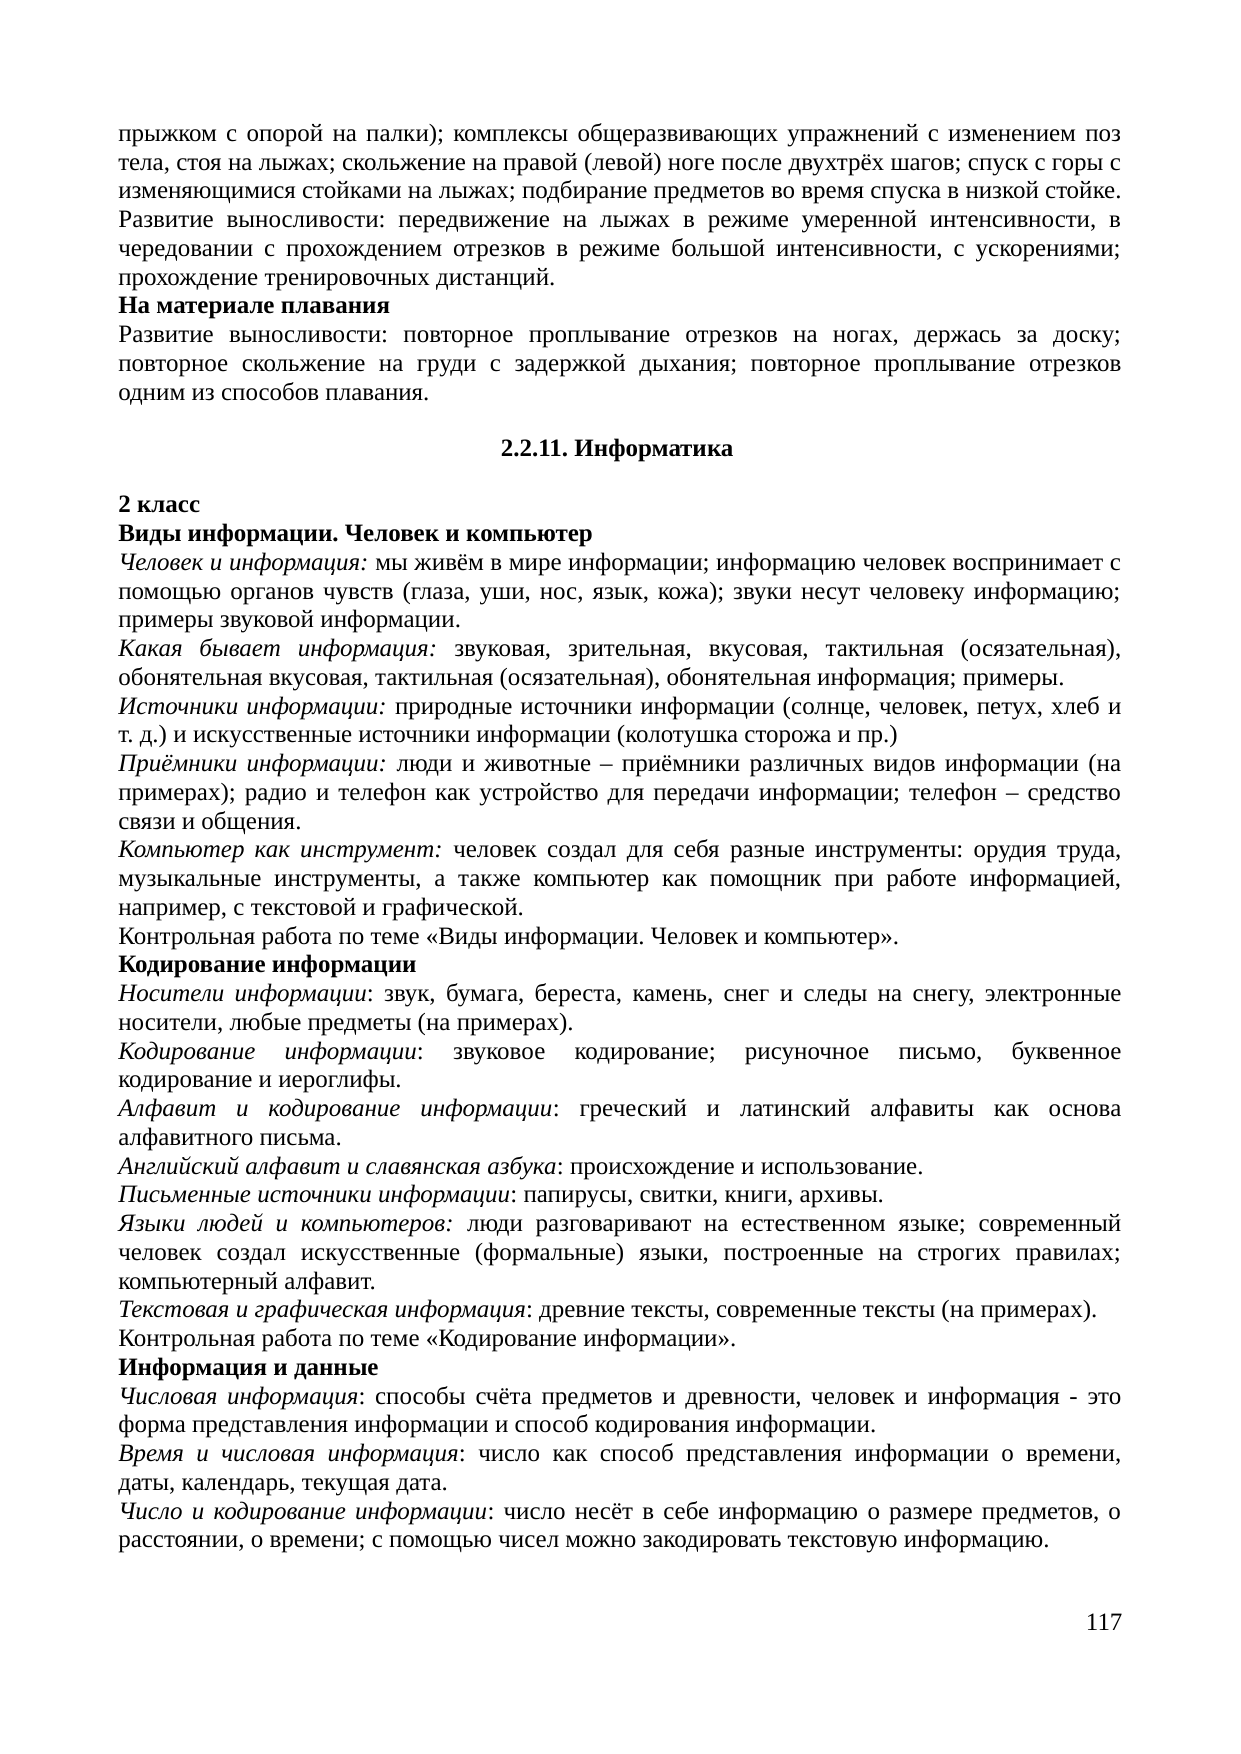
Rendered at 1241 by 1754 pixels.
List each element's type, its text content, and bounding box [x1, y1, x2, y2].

text Носители информации: звук, бумага, береста, камень, снег и следы на снегу, электронные носители, любые предметы (на примерах). [118, 978, 1122, 1036]
text Информация и данные [118, 1352, 1122, 1381]
text Кодирование информации: звуковое кодирование; рисуночное письмо, буквенное кодирование и иероглифы. [118, 1036, 1122, 1093]
text прыжком с опорой на палки); комплексы общеразвивающих упражнений с изменением поз тела, стоя на лыжах; скольжение на правой (левой) ноге после двухтрёх шагов; спуск с горы с изменяющимися стойками на лыжах; подбирание предметов во время спуска в низкой стойке. [118, 118, 1122, 204]
text 2 класс [118, 489, 1122, 518]
text Числовая информация: способы счёта предметов и древности, человек и информация - это форма представления информации и способ кодирования информации. [118, 1381, 1122, 1438]
text Виды информации. Человек и компьютер [118, 518, 1122, 547]
text Источники информации: природные источники информации (солнце, человек, петух, хлеб и т. д.) и искусственные источники информации (колотушка сторожа и пр.) [118, 691, 1122, 748]
text На материале плавания [118, 291, 1122, 319]
text Развитие выносливости: повторное проплывание отрезков на ногах, держась за доску; повторное скольжение на груди с задержкой дыхания; повторное проплывание отрезков одним из способов плавания. [118, 319, 1122, 406]
text Текстовая и графическая информация: древние тексты, современные тексты (на примерах). [118, 1294, 1122, 1323]
text Компьютер как инструмент: человек создал для себя разные инструменты: орудия труда, музыкальные инструменты, а также компьютер как помощник при работе информацией, например, с текстовой и графической. [118, 834, 1122, 921]
text Развитие выносливости: передвижение на лыжах в режиме умеренной интенсивности, в чередовании с прохождением отрезков в режиме большой интенсивности, с ускорениями; прохождение тренировочных дистанций. [118, 204, 1122, 291]
text Английский алфавит и славянская азбука: происхождение и использование. [118, 1151, 1122, 1179]
text Время и числовая информация: число как способ представления информации о времени, даты, календарь, текущая дата. [118, 1438, 1122, 1496]
text Алфавит и кодирование информации: греческий и латинский алфавиты как основа алфавитного письма. [118, 1093, 1122, 1151]
text Какая бывает информация: звуковая, зрительная, вкусовая, тактильная (осязательная), обонятельная вкусовая, тактильная (осязательная), обонятельная информация; примеры. [118, 633, 1122, 691]
text Письменные источники информации: папирусы, свитки, книги, архивы. [118, 1179, 1122, 1208]
text Приёмники информации: люди и животные – приёмники различных видов информации (на примерах); радио и телефон как устройство для передачи информации; телефон – средство связи и общения. [118, 748, 1122, 834]
text Кодирование информации [118, 949, 1122, 978]
text 2.2.11. Информатика [118, 433, 1122, 462]
text Контрольная работа по теме «Кодирование информации». [118, 1323, 1122, 1352]
text Контрольная работа по теме «Виды информации. Человек и компьютер». [118, 921, 1122, 949]
text Число и кодирование информации: число несёт в себе информацию о размере предметов, о расстоянии, о времени; с помощью чисел можно закодировать текстовую информацию. [118, 1496, 1122, 1553]
text Языки людей и компьютеров: люди разговаривают на естественном языке; современный человек создал искусственные (формальные) языки, построенные на строгих правилах; компьютерный алфавит. [118, 1208, 1122, 1294]
text Человек и информация: мы живём в мире информации; информацию человек воспринимает с помощью органов чувств (глаза, уши, нос, язык, кожа); звуки несут человеку информацию; примеры звуковой информации. [118, 547, 1122, 633]
